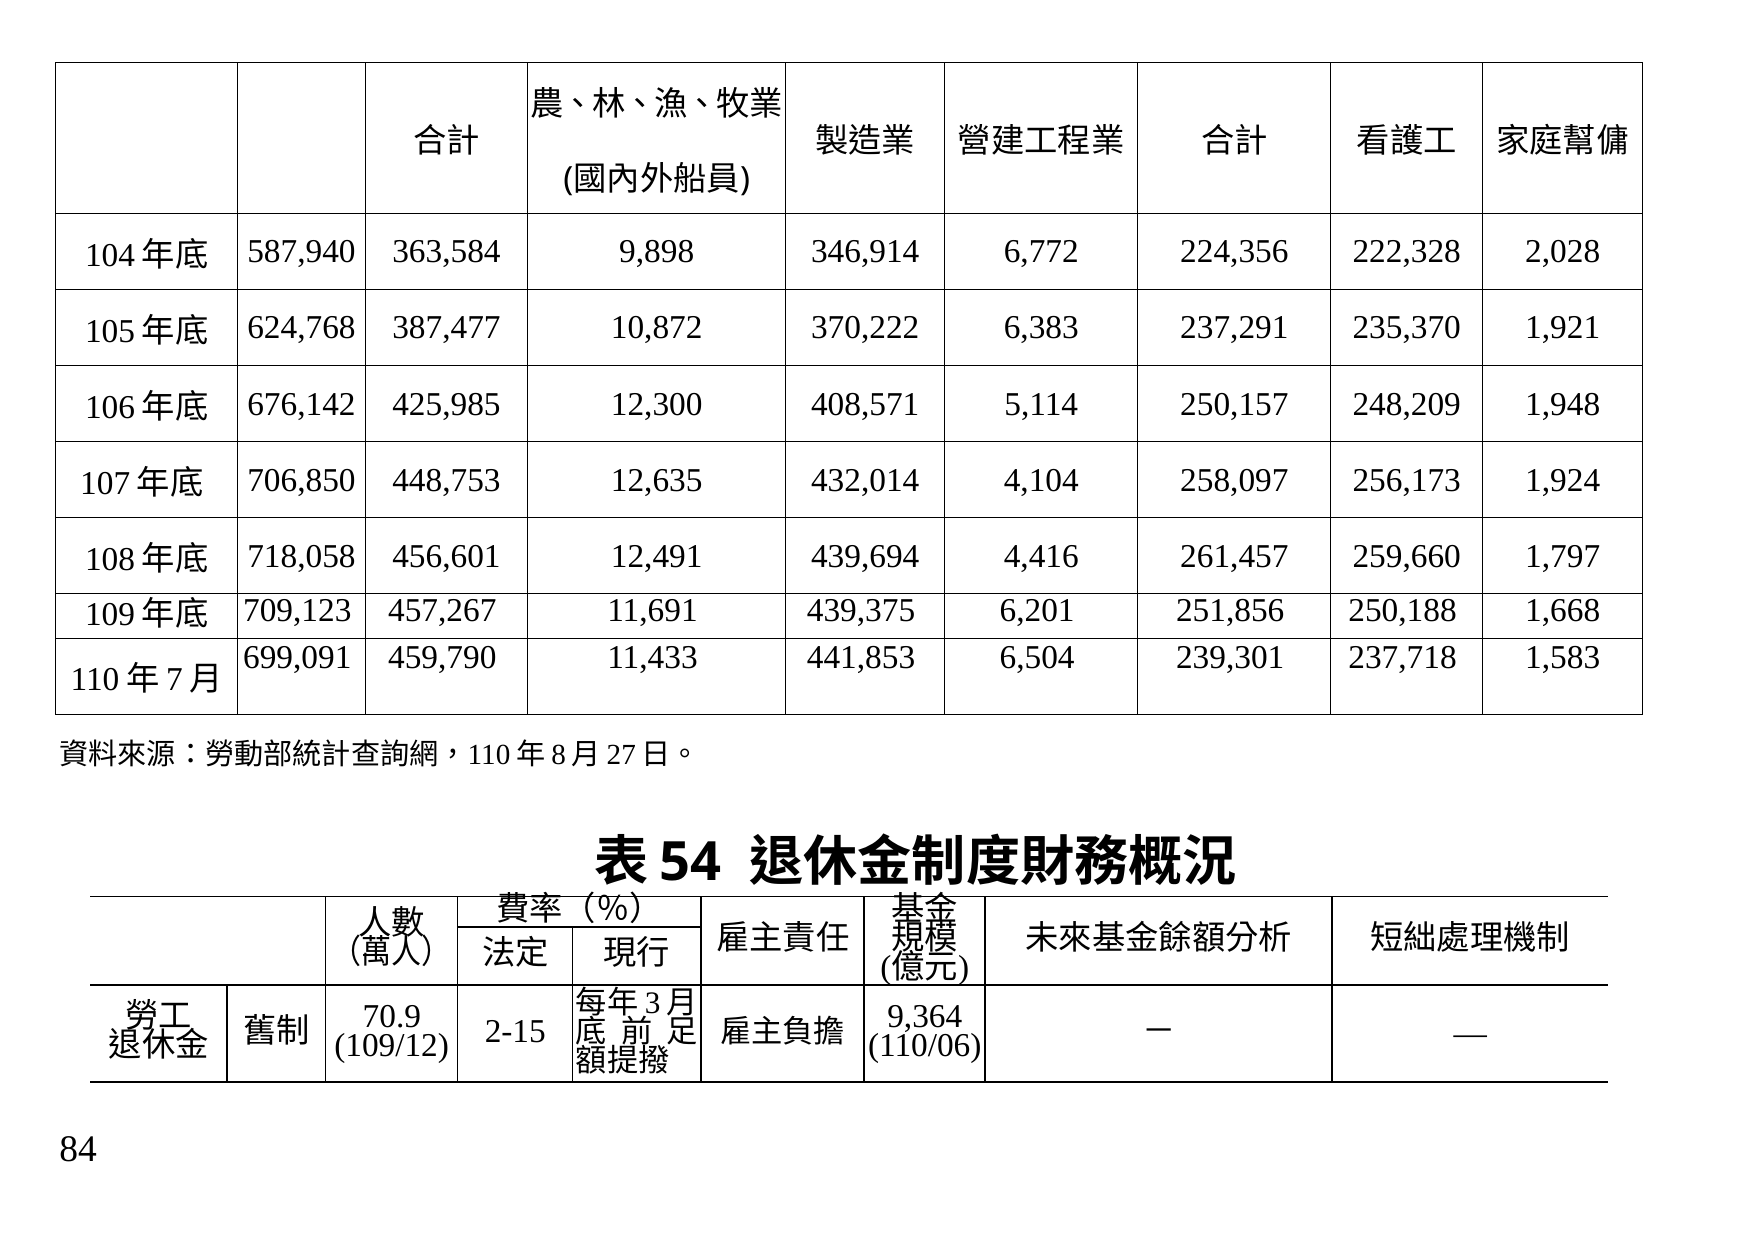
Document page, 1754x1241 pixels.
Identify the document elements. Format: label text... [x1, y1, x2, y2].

table_cell 1,924 [1483, 442, 1642, 517]
table_cell － [986, 986, 1331, 1081]
table_cell [56, 63, 237, 213]
table_cell 12,300 [528, 366, 785, 441]
table_cell 259,660 [1331, 518, 1482, 593]
table_header 基金 規模 (億元) [865, 897, 984, 984]
table_cell 110年7月 [56, 639, 237, 713]
table_cell 6,504 [945, 639, 1137, 713]
table_cell 256,173 [1331, 442, 1482, 517]
table_cell 709,123 [238, 594, 365, 637]
table_cell 4,104 [945, 442, 1137, 517]
table_cell 現行 [573, 928, 700, 984]
table_cell 2-15 [458, 986, 572, 1081]
table_cell 1,948 [1483, 366, 1642, 441]
table_cell 250,157 [1138, 366, 1330, 441]
table_cell 1,583 [1483, 639, 1642, 713]
table_header 雇主責任 [702, 897, 863, 984]
table_cell 439,694 [786, 518, 944, 593]
table_cell 441,853 [786, 639, 944, 713]
table_cell 104年底 [56, 214, 237, 289]
table_cell 6,383 [945, 290, 1137, 365]
table_cell 106年底 [56, 366, 237, 441]
table_cell 1,668 [1483, 594, 1642, 637]
table_cell 370,222 [786, 290, 944, 365]
table_cell 營建工程業 [945, 63, 1137, 213]
table_cell 425,985 [366, 366, 527, 441]
table_cell 224,356 [1138, 214, 1330, 289]
table_cell 459,790 [366, 639, 527, 713]
table_cell [238, 63, 365, 213]
table_cell 雇主負擔 [702, 986, 863, 1081]
table_cell 222,328 [1331, 214, 1482, 289]
table_cell 237,291 [1138, 290, 1330, 365]
table_header 短絀處理機制 [1333, 897, 1608, 984]
table_header 人數 （萬人） [326, 897, 457, 984]
table_cell 1,797 [1483, 518, 1642, 593]
table_cell 家庭幫傭 [1483, 63, 1642, 213]
table_cell 699,091 [238, 639, 365, 713]
table_cell 624,768 [238, 290, 365, 365]
table_header [90, 897, 325, 984]
table_cell 346,914 [786, 214, 944, 289]
table_cell 387,477 [366, 290, 527, 365]
table_cell 12,635 [528, 442, 785, 517]
table_cell 看護工 [1331, 63, 1482, 213]
table_cell 1,921 [1483, 290, 1642, 365]
table_cell 舊制 [228, 986, 325, 1081]
table_cell 105年底 [56, 290, 237, 365]
text 資料來源：勞動部統計查詢網，110年8月27日。 [59, 715, 1639, 789]
table_header 未來基金餘額分析 [986, 897, 1331, 984]
table_cell 408,571 [786, 366, 944, 441]
table_cell 2,028 [1483, 214, 1642, 289]
table_cell 258,097 [1138, 442, 1330, 517]
table_cell 12,491 [528, 518, 785, 593]
table_cell 11,433 [528, 639, 785, 713]
table_header 費率（％） [458, 897, 700, 926]
table_cell 676,142 [238, 366, 365, 441]
table_cell 4,416 [945, 518, 1137, 593]
table_cell 439,375 [786, 594, 944, 637]
table_cell 432,014 [786, 442, 944, 517]
table_cell 718,058 [238, 518, 365, 593]
table_cell 706,850 [238, 442, 365, 517]
text 表54 退休金制度財務概況 [59, 817, 1639, 896]
table_cell 合計 [1138, 63, 1330, 213]
table_cell 每年3月底前足額提撥 [573, 986, 700, 1081]
table_cell 250,188 [1331, 594, 1482, 637]
table_cell 456,601 [366, 518, 527, 593]
table_cell 235,370 [1331, 290, 1482, 365]
table_cell 448,753 [366, 442, 527, 517]
table_cell 587,940 [238, 214, 365, 289]
table_cell 法定 [458, 928, 572, 984]
table_cell 9,898 [528, 214, 785, 289]
table_cell 合計 [366, 63, 527, 213]
table_cell 製造業 [786, 63, 944, 213]
table_cell 239,301 [1138, 639, 1330, 713]
table_cell 248,209 [1331, 366, 1482, 441]
table_cell 6,772 [945, 214, 1137, 289]
table_cell 109年底 [56, 594, 237, 637]
table_cell — [1333, 986, 1608, 1081]
table_cell 勞工 退休金 [90, 986, 226, 1081]
table_cell 農、林、漁、牧業(國內外船員) [528, 63, 785, 213]
table_cell 5,114 [945, 366, 1137, 441]
table_cell 261,457 [1138, 518, 1330, 593]
table_cell 457,267 [366, 594, 527, 637]
table_cell 107年底 [56, 442, 237, 517]
table_cell 363,584 [366, 214, 527, 289]
table_cell 9,364 (110/06) [865, 986, 984, 1081]
table_cell 70.9 (109/12) [326, 986, 457, 1081]
table_cell 108年底 [56, 518, 237, 593]
table_cell 6,201 [945, 594, 1137, 637]
table_cell 10,872 [528, 290, 785, 365]
table_cell 11,691 [528, 594, 785, 637]
table_cell 251,856 [1138, 594, 1330, 637]
table_cell 237,718 [1331, 639, 1482, 713]
